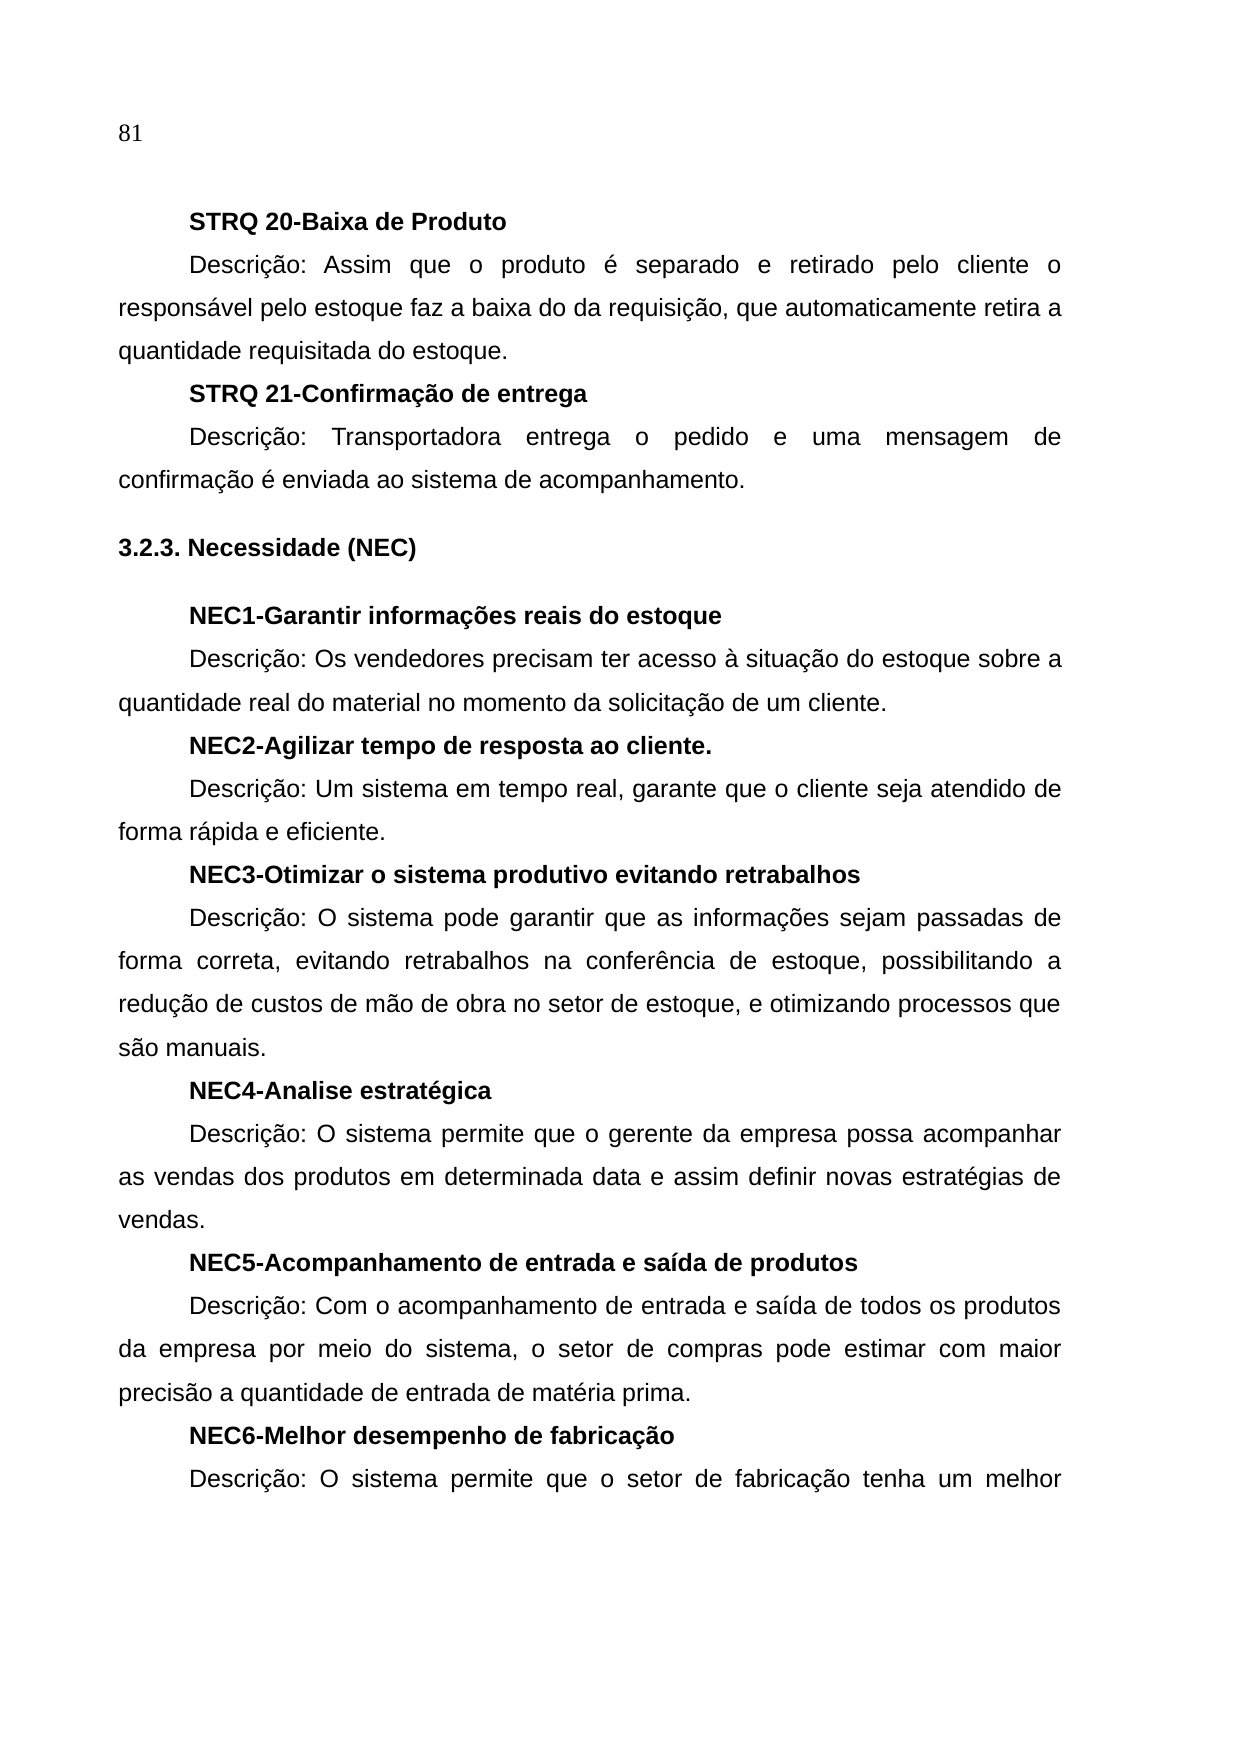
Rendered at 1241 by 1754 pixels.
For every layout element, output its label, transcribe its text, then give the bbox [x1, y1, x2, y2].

text NEC1-Garantir informações reais do estoque [118, 601, 1063, 630]
text Descrição: Um sistema em tempo real, garante que o cliente seja atendido de forma rápida e eficiente. [118, 774, 1063, 846]
text Descrição: Assim que o produto é separado e retirado pelo cliente o responsável pelo estoque faz a baixa do da requisição, que automaticamente retira a quantidade requisitada do estoque. [118, 250, 1063, 365]
text Descrição: Os vendedores precisam ter acesso à situação do estoque sobre a quantidade real do material no momento da solicitação de um cliente. [118, 644, 1063, 716]
text STRQ 21-Confirmação de entrega [118, 379, 1063, 408]
text Descrição: O sistema pode garantir que as informações sejam passadas de forma correta, evitando retrabalhos na conferência de estoque, possibilitando a redução de custos de mão de obra no setor de estoque, e otimizando processos que são manuais. [118, 903, 1063, 1061]
text Descrição: O sistema permite que o setor de fabricação tenha um melhor [118, 1464, 1063, 1492]
text Descrição: Com o acompanhamento de entrada e saída de todos os produtos da empresa por meio do sistema, o setor de compras pode estimar com maior precisão a quantidade de entrada de matéria prima. [118, 1291, 1063, 1406]
subtitle 3.2.3. Necessidade (NEC) [118, 533, 1063, 562]
text NEC2-Agilizar tempo de resposta ao cliente. [118, 731, 1063, 759]
text Descrição: O sistema permite que o gerente da empresa possa acompanhar as vendas dos produtos em determinada data e assim definir novas estratégias de vendas. [118, 1119, 1063, 1234]
text NEC6-Melhor desempenho de fabricação [118, 1421, 1063, 1449]
text NEC3-Otimizar o sistema produtivo evitando retrabalhos [118, 860, 1063, 889]
text Descrição: Transportadora entrega o pedido e uma mensagem de confirmação é enviada ao sistema de acompanhamento. [118, 422, 1063, 494]
text NEC4-Analise estratégica [118, 1076, 1063, 1104]
text STRQ 20-Baixa de Produto [118, 207, 1063, 235]
text NEC5-Acompanhamento de entrada e saída de produtos [118, 1248, 1063, 1277]
